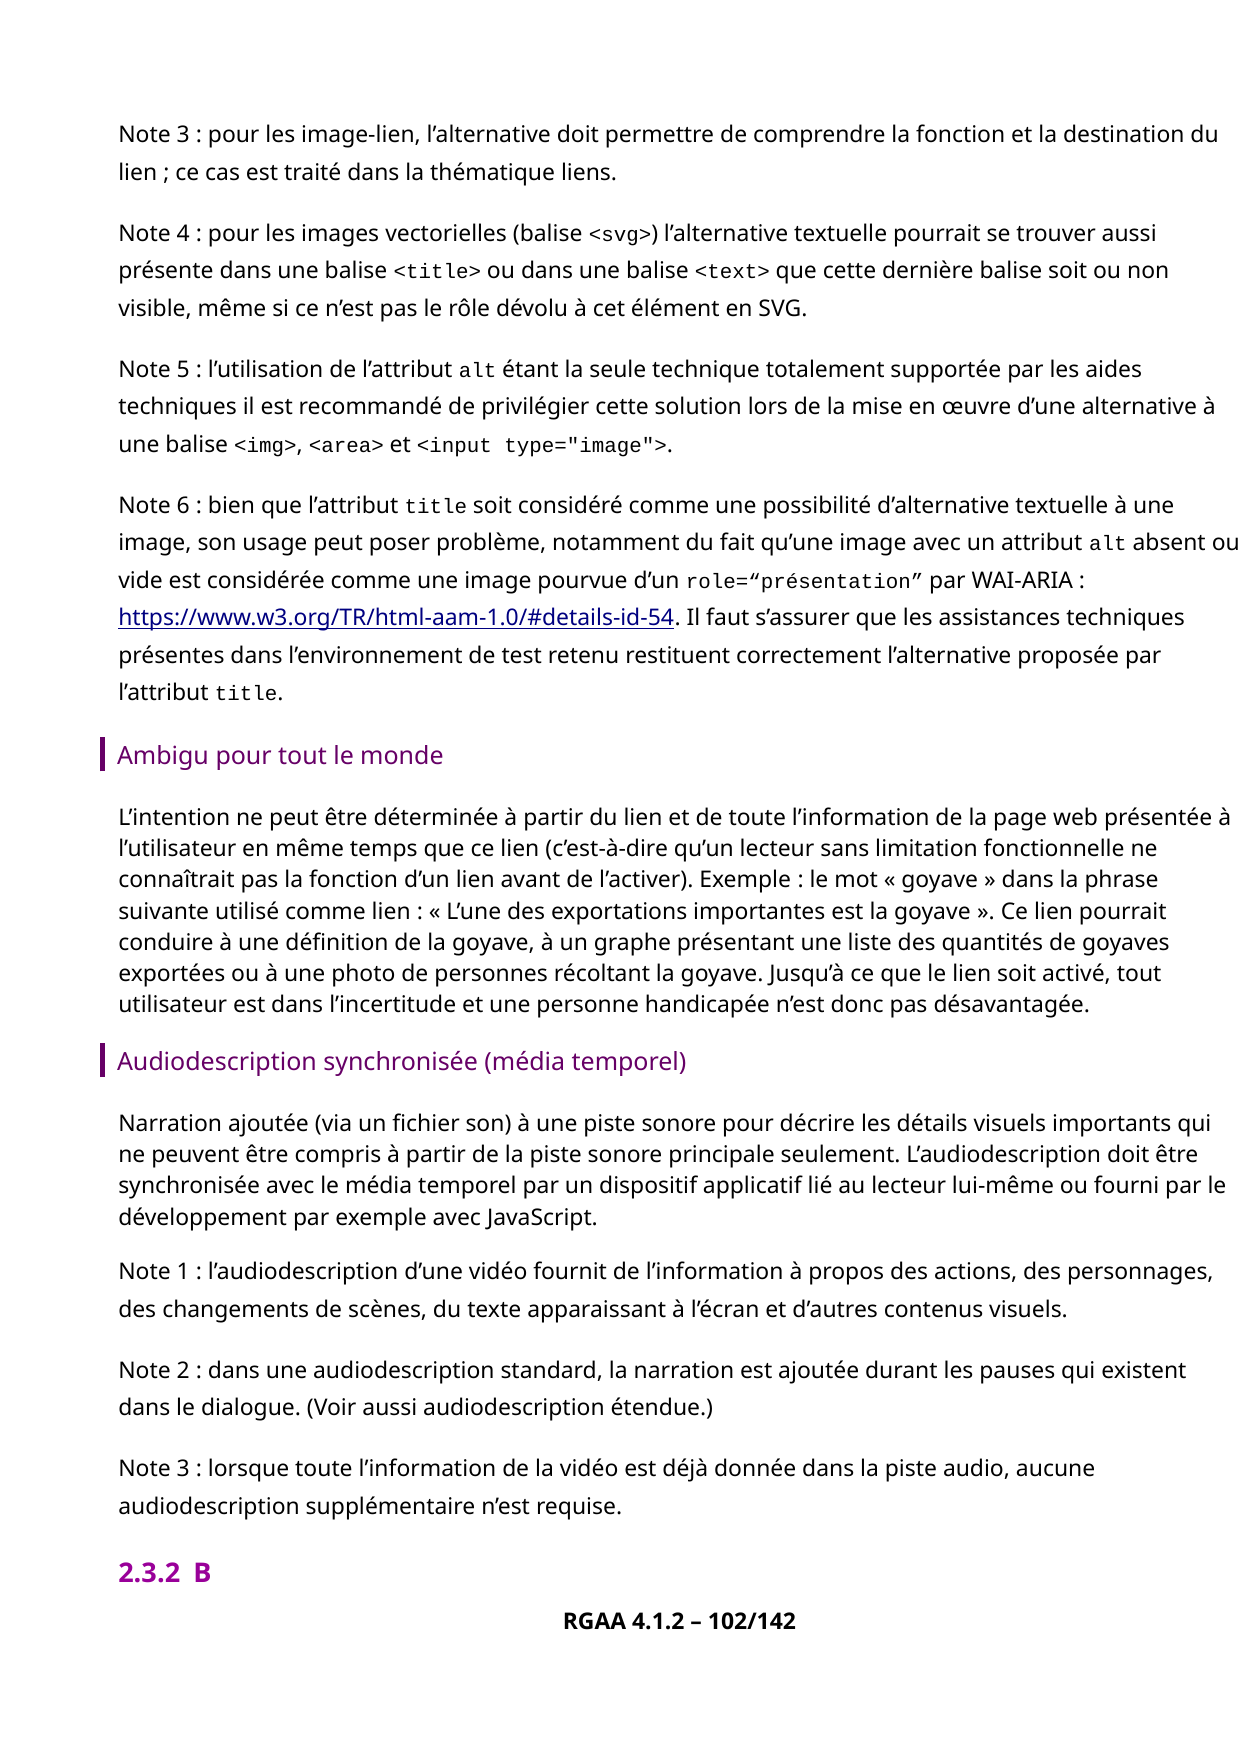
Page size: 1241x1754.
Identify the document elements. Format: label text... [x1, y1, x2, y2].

text Narration ajoutée (via un fichier son) à une piste sonore pour décrire les détails visuels importants qui ne peuvent être compris à partir de la piste sonore principale seulement. L’audiodescription doit être synchronisée avec le média temporel par un dispositif applicatif lié au lecteur lui-même ou fourni par le développement par exemple avec JavaScript. [118, 1107, 1240, 1232]
text Note 5 : l’utilisation de l’attribut alt étant la seule technique totalement supportée par les aides techniques il est recommandé de privilégier cette solution lors de la mise en œuvre d’une alternative à une balise <img>, <area> et <input type="image">. [118, 353, 1240, 459]
subtitle Ambigu pour tout le monde [105, 737, 1240, 771]
text Note 3 : lorsque toute l’information de la vidéo est déjà donnée dans la piste audio, aucune audiodescription supplémentaire n’est requise. [118, 1452, 1240, 1521]
subtitle Audiodescription synchronisée (média temporel) [105, 1043, 1240, 1077]
subtitle B [118, 1554, 1240, 1591]
text Note 6 : bien que l’attribut title soit considéré comme une possibilité d’alternative textuelle à une image, son usage peut poser problème, notamment du fait qu’une image avec un attribut alt absent ou vide est considérée comme une image pourvue d’un role=“présentation” par WAI-ARIA : https://www.w3.org/TR/html-aam-1.0/#details-id-54. Il faut s’assurer que les assistances techniques présentes dans l’environnement de test retenu restituent correctement l’alternative proposée par l’attribut title. [118, 489, 1240, 707]
text Note 1 : l’audiodescription d’une vidéo fournit de l’information à propos des actions, des personnages, des changements de scènes, du texte apparaissant à l’écran et d’autres contenus visuels. [118, 1255, 1240, 1324]
text Note 3 : pour les image-lien, l’alternative doit permettre de comprendre la fonction et la destination du lien ; ce cas est traité dans la thématique liens. [118, 118, 1240, 187]
text Note 4 : pour les images vectorielles (balise <svg>) l’alternative textuelle pourrait se trouver aussi présente dans une balise <title> ou dans une balise <text> que cette dernière balise soit ou non visible, même si ce n’est pas le rôle dévolu à cet élément en SVG. [118, 217, 1240, 323]
text L’intention ne peut être déterminée à partir du lien et de toute l’information de la page web présentée à l’utilisateur en même temps que ce lien (c’est-à-dire qu’un lecteur sans limitation fonctionnelle ne connaîtrait pas la fonction d’un lien avant de l’activer). Exemple : le mot « goyave » dans la phrase suivante utilisé comme lien : « L’une des exportations importantes est la goyave ». Ce lien pourrait conduire à une définition de la goyave, à un graphe présentant une liste des quantités de goyaves exportées ou à une photo de personnes récoltant la goyave. Jusqu’à ce que le lien soit activé, tout utilisateur est dans l’incertitude et une personne handicapée n’est donc pas désavantagée. [118, 801, 1240, 1019]
text Note 2 : dans une audiodescription standard, la narration est ajoutée durant les pauses qui existent dans le dialogue. (Voir aussi audiodescription étendue.) [118, 1354, 1240, 1422]
